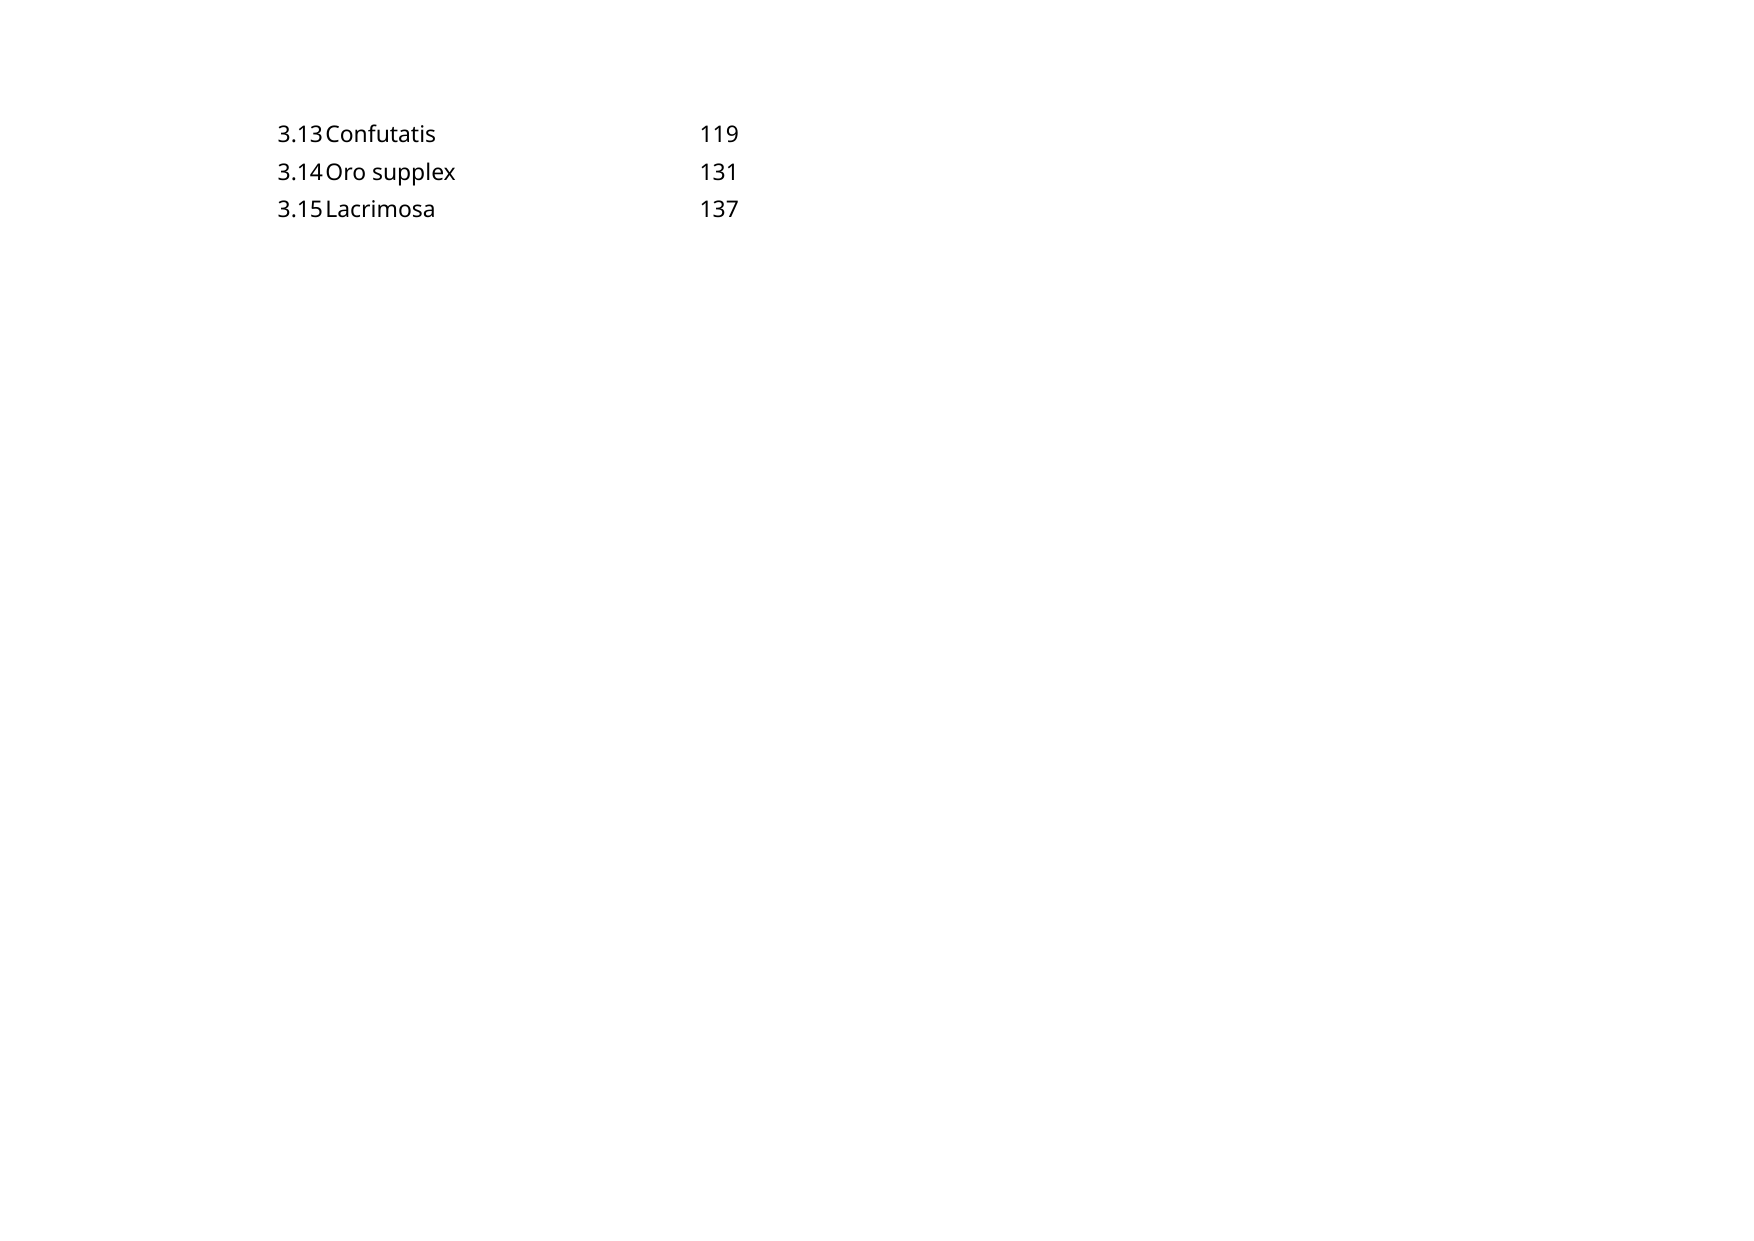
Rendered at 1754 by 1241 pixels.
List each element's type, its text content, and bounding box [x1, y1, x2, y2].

text 3.13 Confutatis 119 3.14 Oro supplex 131 3.15 Lacrimosa 137 [236, 118, 1636, 224]
